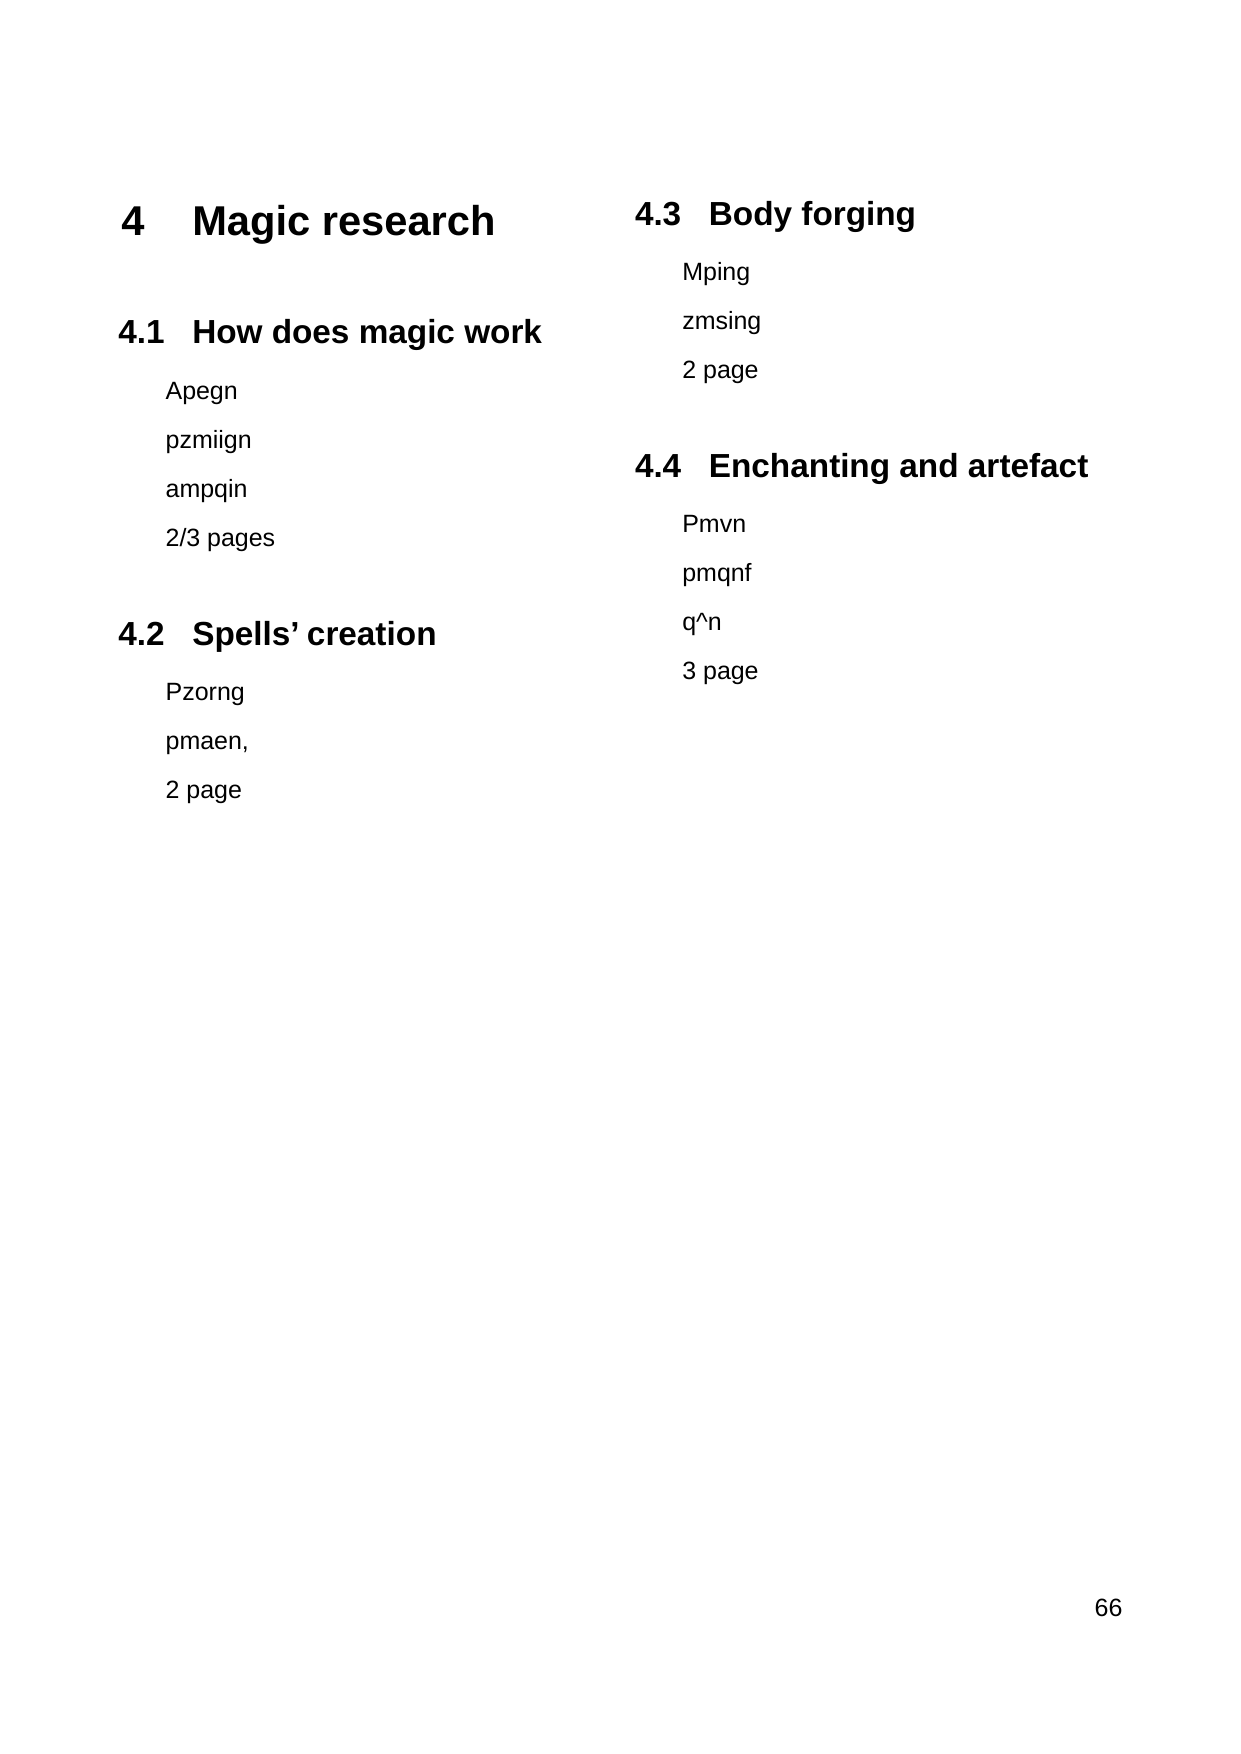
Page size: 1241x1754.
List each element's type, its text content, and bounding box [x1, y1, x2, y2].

subtitle Enchanting and artefact [635, 446, 1122, 484]
text 3 page [635, 656, 1122, 685]
text Mping [635, 257, 1122, 286]
text zmsing [635, 306, 1122, 335]
subtitle How does magic work [118, 313, 605, 351]
text pmaen, [118, 726, 605, 755]
text pzmiign [118, 425, 605, 454]
text 2/3 pages [118, 523, 605, 552]
text Pmvn [635, 509, 1122, 538]
text Apegn [118, 376, 605, 405]
text 2 page [118, 775, 605, 804]
text 2 page [635, 355, 1122, 384]
text Pzorng [118, 677, 605, 706]
text pmqnf [635, 558, 1122, 587]
text q^n [635, 607, 1122, 636]
subtitle Spells’ creation [118, 614, 605, 652]
subtitle Body forging [635, 193, 1122, 232]
text ampqin [118, 474, 605, 503]
subtitle Magic research [118, 193, 605, 247]
